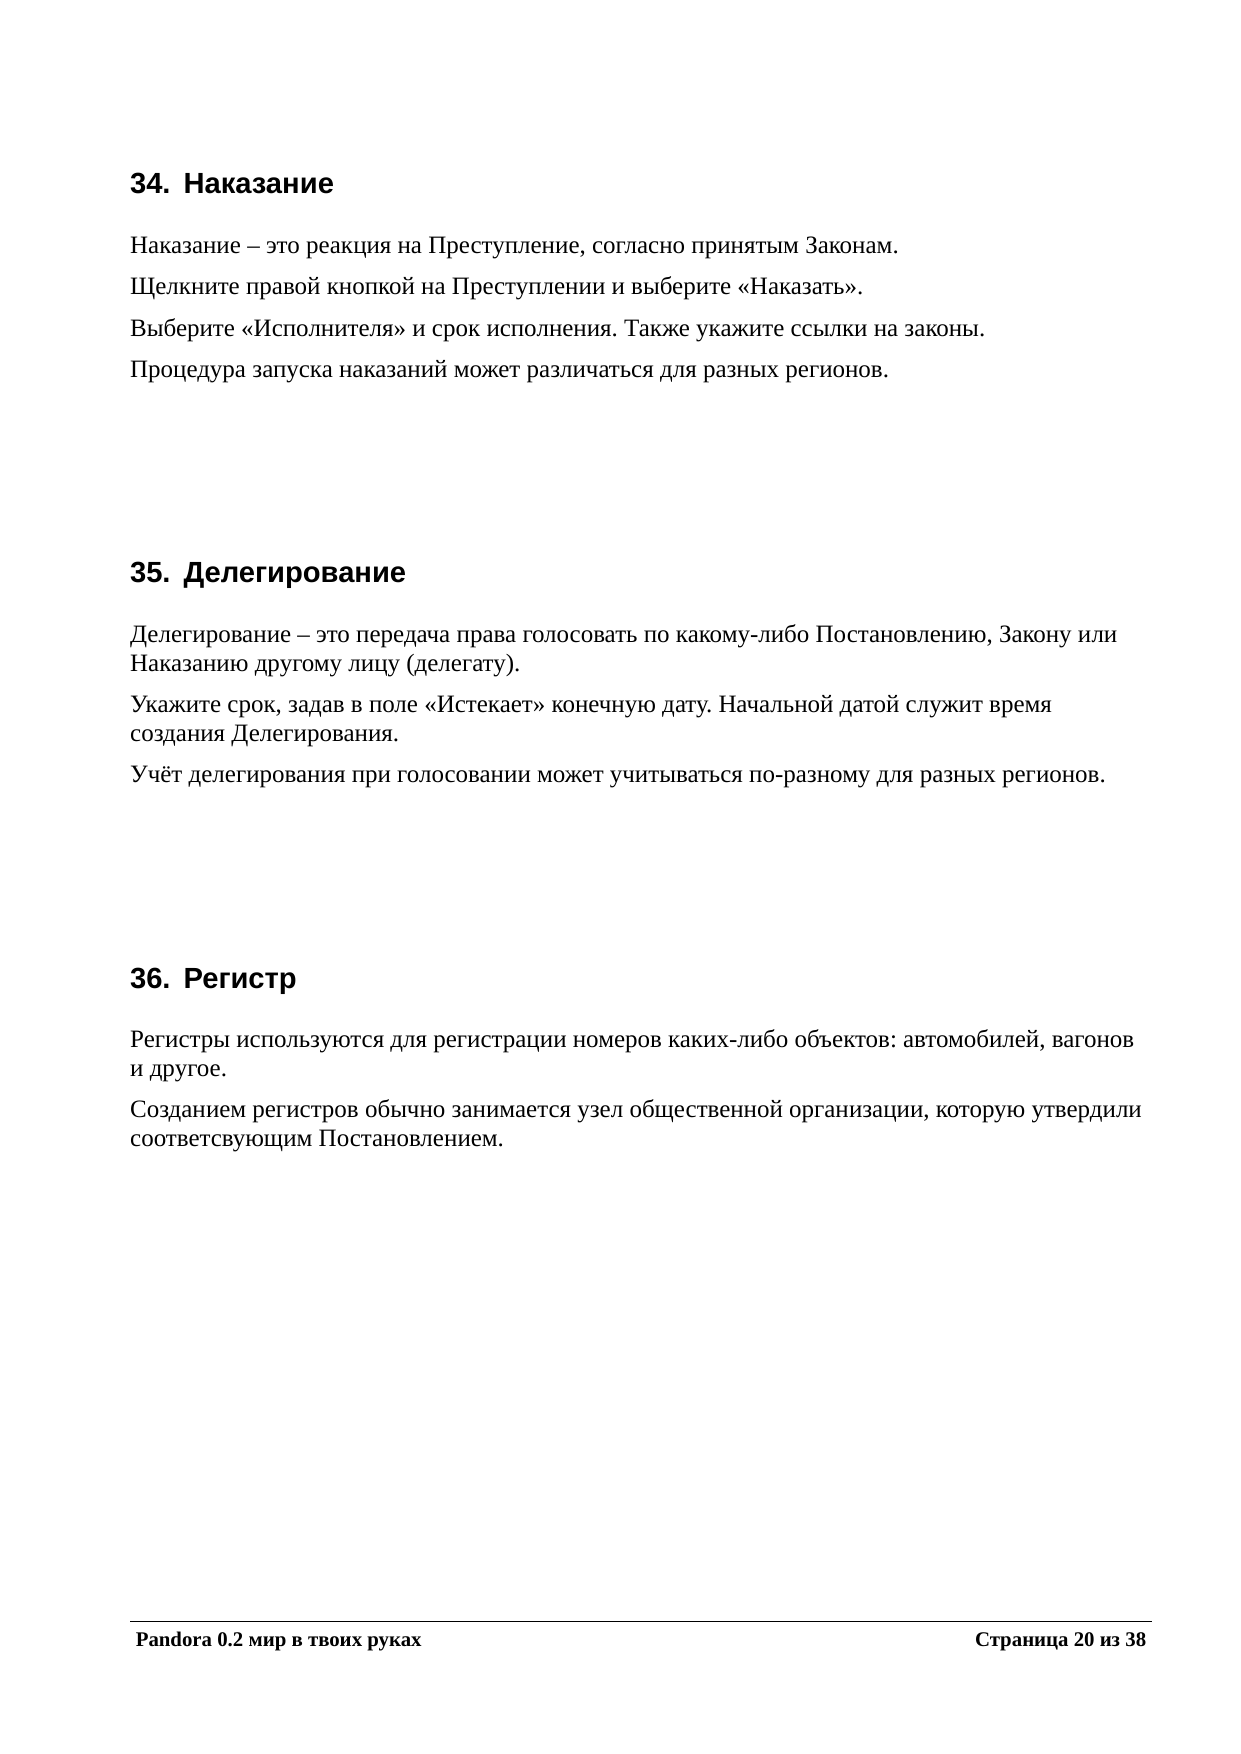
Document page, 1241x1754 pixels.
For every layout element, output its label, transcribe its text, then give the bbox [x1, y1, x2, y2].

text Регистры используются для регистрации номеров каких-либо объектов: автомобилей, вагонов и другое. [130, 1024, 1152, 1082]
text Укажите срок, задав в поле «Истекает» конечную дату. Начальной датой служит время создания Делегирования. [130, 689, 1152, 747]
text Щелкните правой кнопкой на Преступлении и выберите «Наказать». [130, 271, 1152, 300]
text Учёт делегирования при голосовании может учитываться по-разному для разных регионов. [130, 759, 1152, 788]
subtitle Регистр [130, 961, 1152, 994]
subtitle Делегирование [130, 556, 1152, 589]
text Делегирование – это передача права голосовать по какому-либо Постановлению, Закону или Наказанию другому лицу (делегату). [130, 619, 1152, 677]
text Наказание – это реакция на Преступление, согласно принятым Законам. [130, 230, 1152, 259]
text Созданием регистров обычно занимается узел общественной организации, которую утвердили соответсвующим Постановлением. [130, 1094, 1152, 1152]
text Процедура запуска наказаний может различаться для разных регионов. [130, 354, 1152, 383]
subtitle Наказание [130, 166, 1152, 200]
text Выберите «Исполнителя» и срок исполнения. Также укажите ссылки на законы. [130, 313, 1152, 341]
